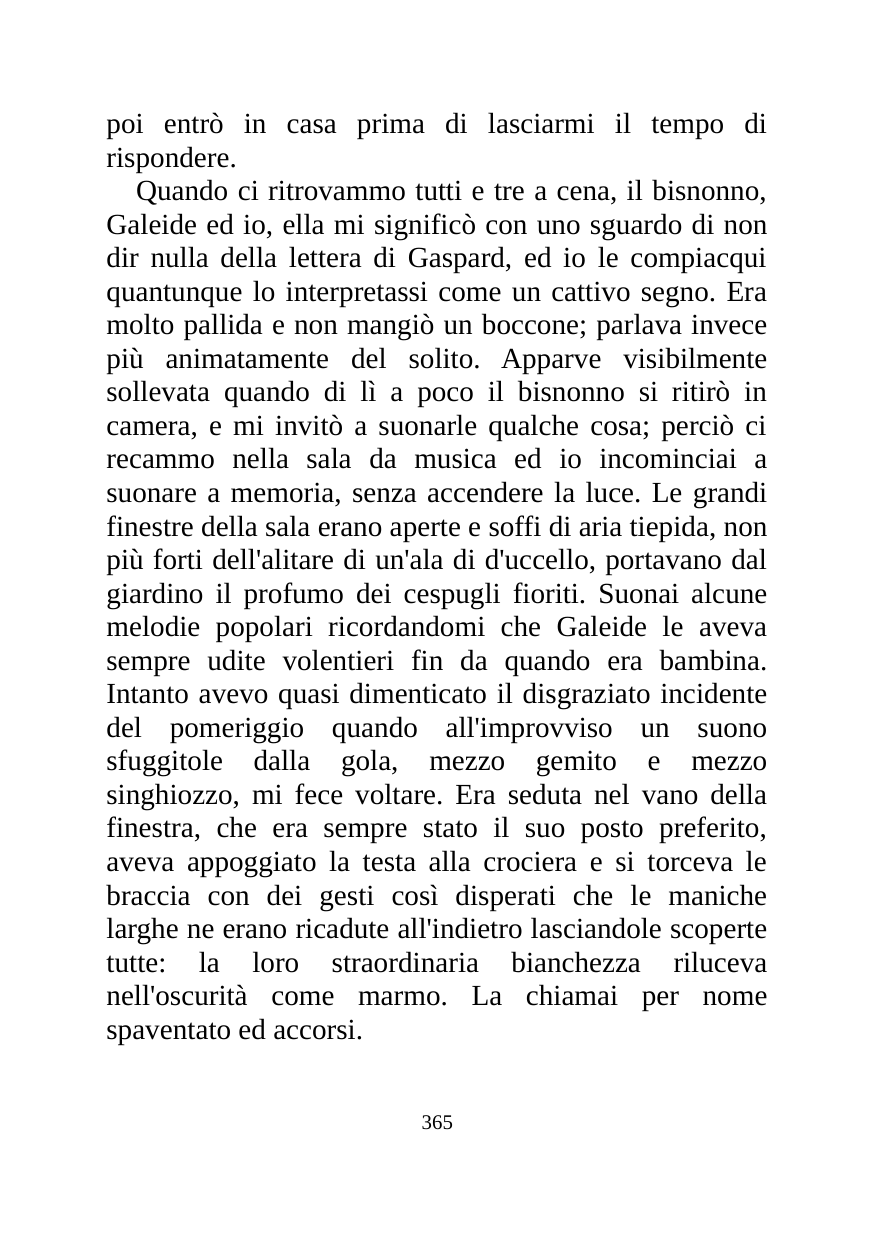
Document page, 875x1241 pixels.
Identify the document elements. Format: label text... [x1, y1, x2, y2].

text poi entrò in casa prima di lasciarmi il tempo di rispondere. [106, 106, 768, 173]
text Quando ci ritrovammo tutti e tre a cena, il bisnonno, Galeide ed io, ella mi significò con uno sguardo di non dir nulla della lettera di Gaspard, ed io le compiacqui quantunque lo interpretassi come un cattivo segno. Era molto pallida e non mangiò un boccone; parlava invece più animatamente del solito. Apparve visibilmente sollevata quando di lì a poco il bisnonno si ritirò in camera, e mi invitò a suonarle qualche cosa; perciò ci recammo nella sala da musica ed io incominciai a suonare a memoria, senza accendere la luce. Le grandi finestre della sala erano aperte e soffi di aria tiepida, non più forti dell'alitare di un'ala di d'uccello, portavano dal giardino il profumo dei cespugli fioriti. Suonai alcune melodie popolari ricordandomi che Galeide le aveva sempre udite volentieri fin da quando era bambina. Intanto avevo quasi dimenticato il disgraziato incidente del pomeriggio quando all'improvviso un suono sfuggitole dalla gola, mezzo gemito e mezzo singhiozzo, mi fece voltare. Era seduta nel vano della finestra, che era sempre stato il suo posto preferito, aveva appoggiato la testa alla crociera e si torceva le braccia con dei gesti così disperati che le maniche larghe ne erano ricadute all'indietro lasciandole scoperte tutte: la loro straordinaria bianchezza riluceva nell'oscurità come marmo. La chiamai per nome spaventato ed accorsi. [106, 173, 768, 1045]
